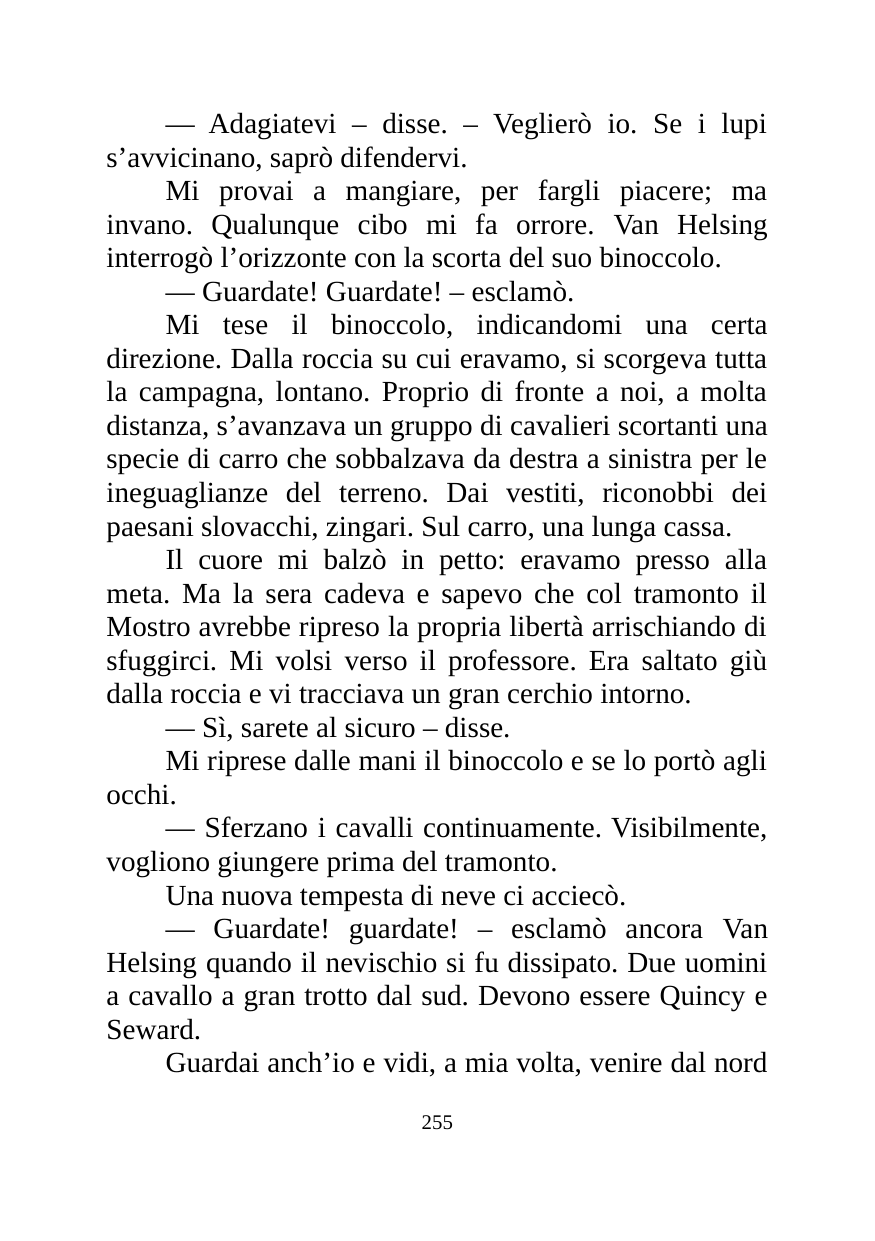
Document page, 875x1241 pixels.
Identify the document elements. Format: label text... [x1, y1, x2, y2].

text — Guardate! Guardate! – esclamò. [106, 274, 768, 307]
text Mi riprese dalle mani il binoccolo e se lo portò agli occhi. [106, 743, 768, 811]
text Una nuova tempesta di neve ci acciecò. [106, 878, 768, 911]
text Mi tese il binoccolo, indicandomi una certa direzione. Dalla roccia su cui eravamo, si scorgeva tutta la campagna, lontano. Proprio di fronte a noi, a molta distanza, s’avanzava un gruppo di cavalieri scortanti una specie di carro che sobbalzava da destra a sinistra per le ineguaglianze del terreno. Dai vestiti, riconobbi dei paesani slovacchi, zingari. Sul carro, una lunga cassa. [106, 307, 768, 542]
text — Sferzano i cavalli continuamente. Visibilmente, vogliono giungere prima del tramonto. [106, 811, 768, 878]
text — Adagiatevi – disse. – Veglierò io. Se i lupi s’avvicinano, saprò difendervi. [106, 106, 768, 173]
text Mi provai a mangiare, per fargli piacere; ma invano. Qualunque cibo mi fa orrore. Van Helsing interrogò l’orizzonte con la scorta del suo binoccolo. [106, 173, 768, 274]
text Guardai anch’io e vidi, a mia volta, venire dal nord [106, 1045, 768, 1079]
text — Guardate! guardate! – esclamò ancora Van Helsing quando il nevischio si fu dissipato. Due uomini a cavallo a gran trotto dal sud. Devono essere Quincy e Seward. [106, 911, 768, 1045]
text Il cuore mi balzò in petto: eravamo presso alla meta. Ma la sera cadeva e sapevo che col tramonto il Mostro avrebbe ripreso la propria libertà arrischiando di sfuggirci. Mi volsi verso il professore. Era saltato giù dalla roccia e vi tracciava un gran cerchio intorno. [106, 542, 768, 710]
text — Sì, sarete al sicuro – disse. [106, 710, 768, 743]
